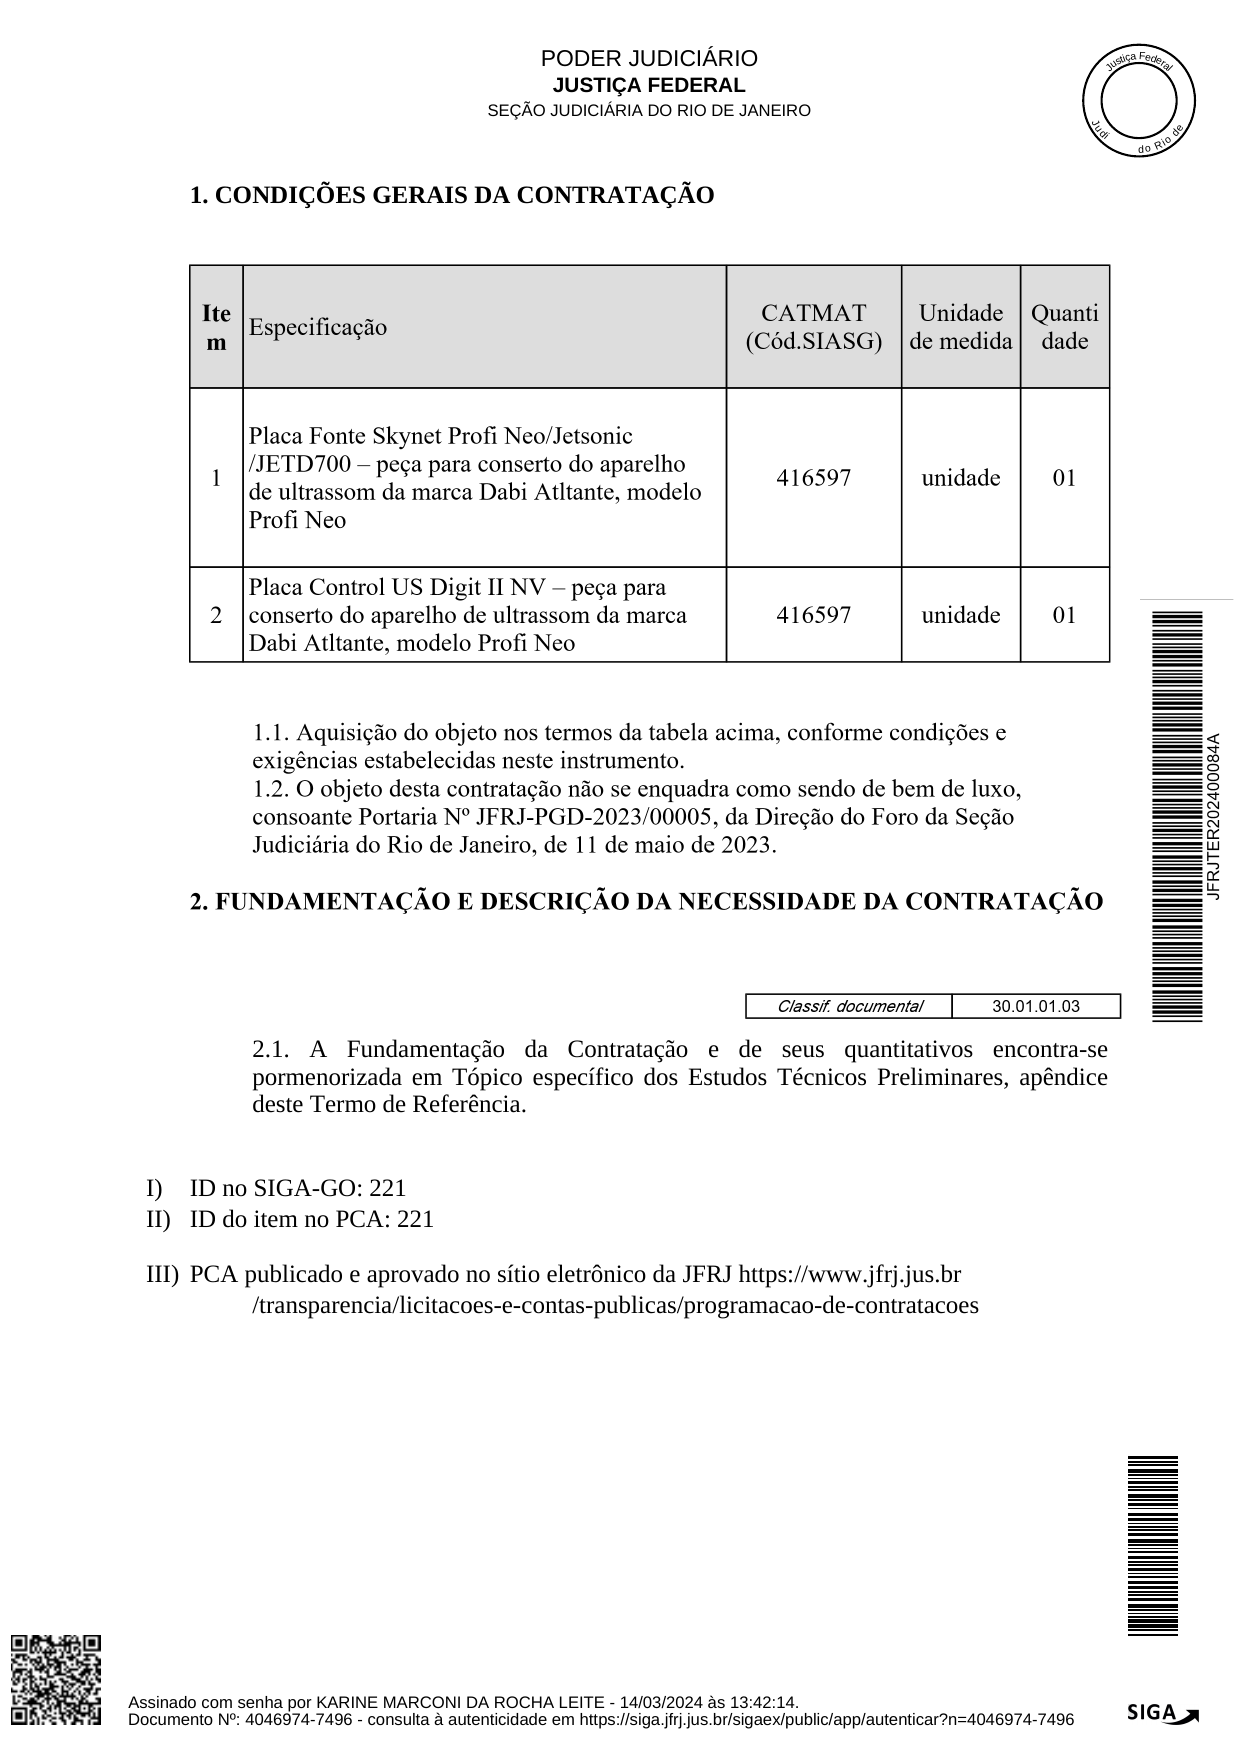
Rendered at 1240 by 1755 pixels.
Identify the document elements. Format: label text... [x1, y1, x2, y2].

list ID do item no PCA: 221 [146, 1204, 1103, 1233]
text 2.1. A Fundamentação da Contratação e de seus quantitativos encontra-se pormenorizada em Tópico específico dos Estudos Técnicos Preliminares, apêndice deste Termo de Referência. [252, 1035, 1109, 1118]
text /transparencia/licitacoes-e-contas-publicas/programacao-de-contratacoes [252, 1291, 1103, 1319]
list PCA publicado e aprovado no sítio eletrônico da JFRJ https://www.jfrj.jus.br [146, 1260, 1103, 1288]
list ID no SIGA-GO: 221 [146, 1174, 1103, 1202]
subtitle 1. CONDIÇÕES GERAIS DA CONTRATAÇÃO [189, 180, 1122, 209]
